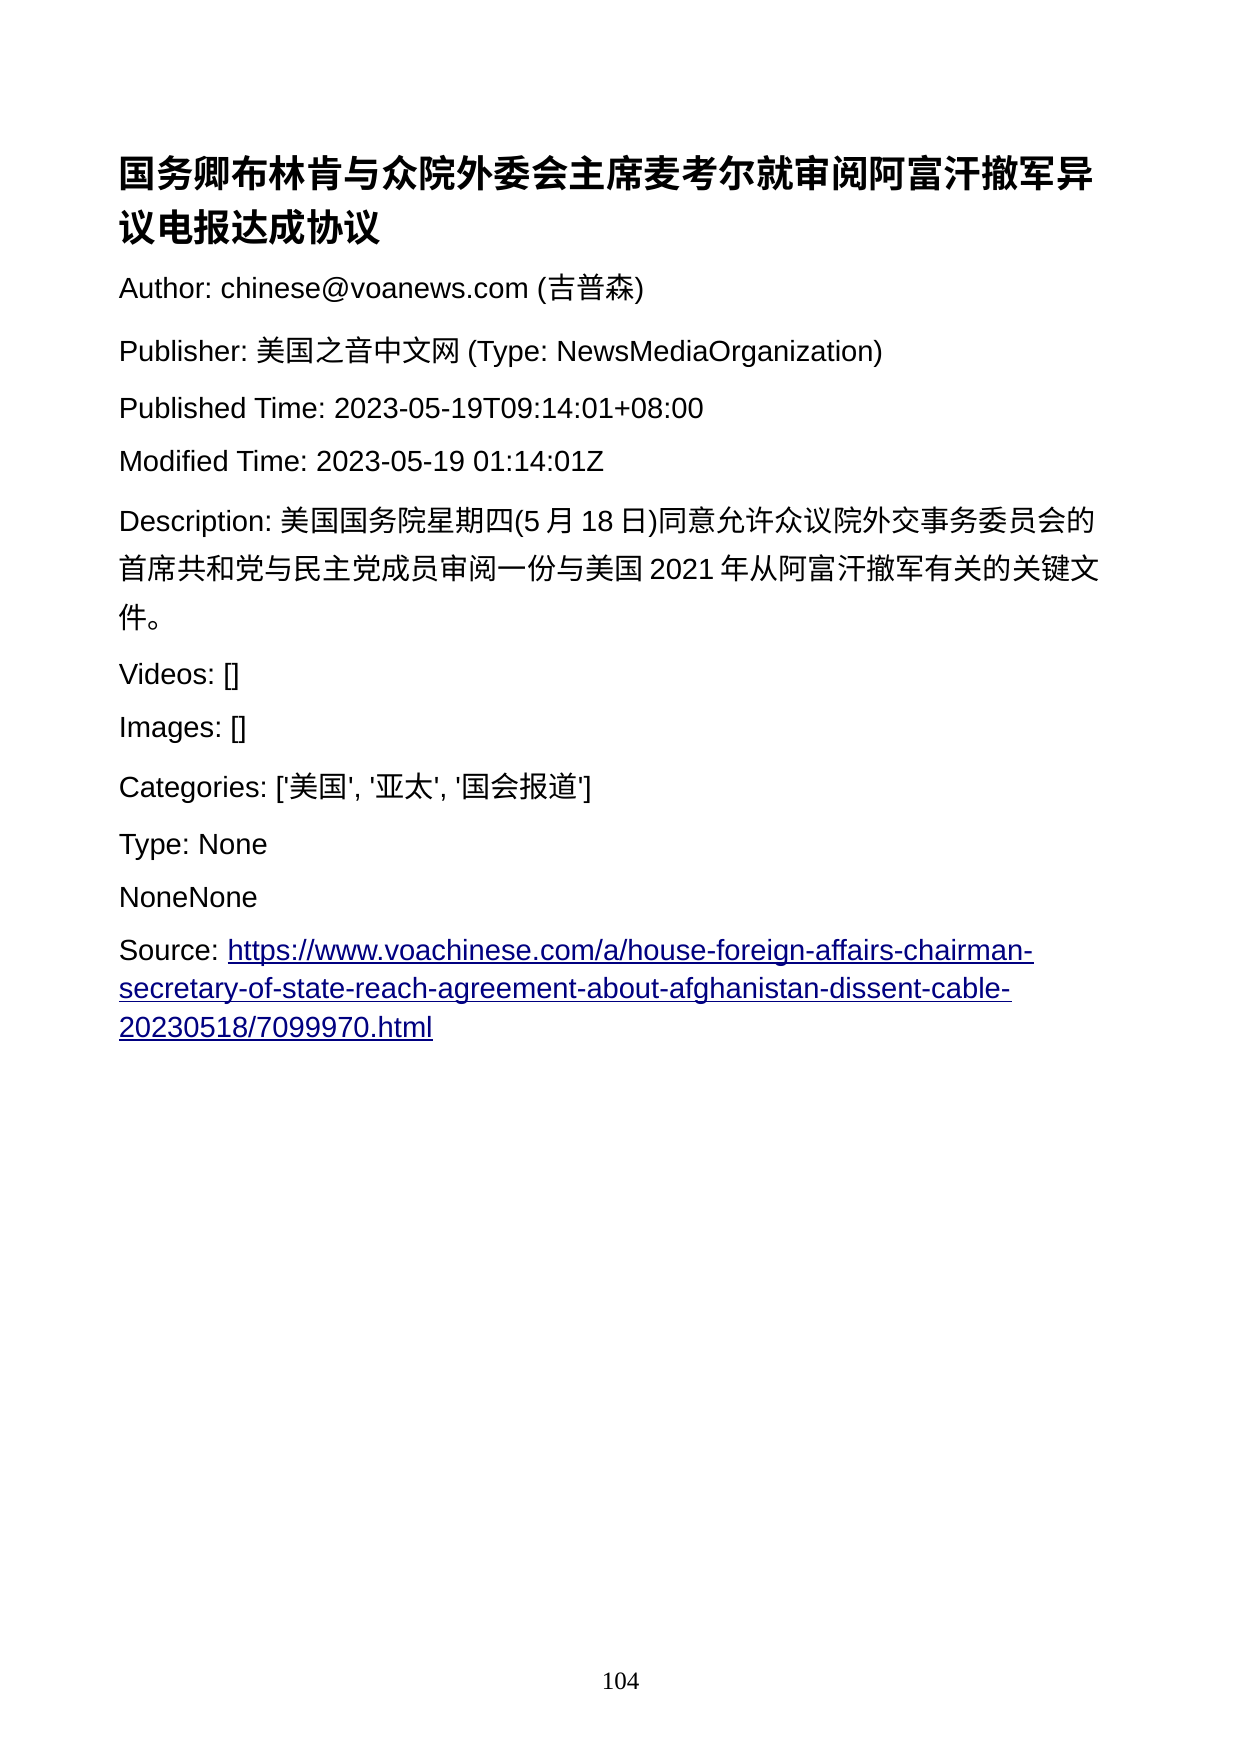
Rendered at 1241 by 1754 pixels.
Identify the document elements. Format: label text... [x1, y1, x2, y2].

subtitle 国务卿布林肯与众院外委会主席麦考尔就审阅阿富汗撤军异议电报达成协议 [118, 143, 1122, 252]
text NoneNone [118, 880, 1122, 913]
text Type: None [118, 827, 1122, 860]
text Description: 美国国务院星期四(5月18日)同意允许众议院外交事务委员会的首席共和党与民主党成员审阅一份与美国2021年从阿富汗撤军有关的关键文件。 [118, 497, 1122, 636]
text Categories: ['美国', '亚太', '国会报道'] [118, 763, 1122, 806]
text Images: [] [118, 710, 1122, 744]
text Author: chinese@voanews.com (吉普森) [118, 264, 1122, 307]
text Publisher: 美国之音中文网 (Type: NewsMediaOrganization) [118, 328, 1122, 370]
text Modified Time: 2023-05-19 01:14:01Z [118, 444, 1122, 477]
text Published Time: 2023-05-19T09:14:01+08:00 [118, 391, 1122, 424]
text Source: https://www.voachinese.com/a/house-foreign-affairs-chairman-secretary-of-state-reach-agreement-about-afghanistan-dissent-cable-20230518/7099970.html [118, 933, 1122, 1043]
text Videos: [] [118, 657, 1122, 691]
